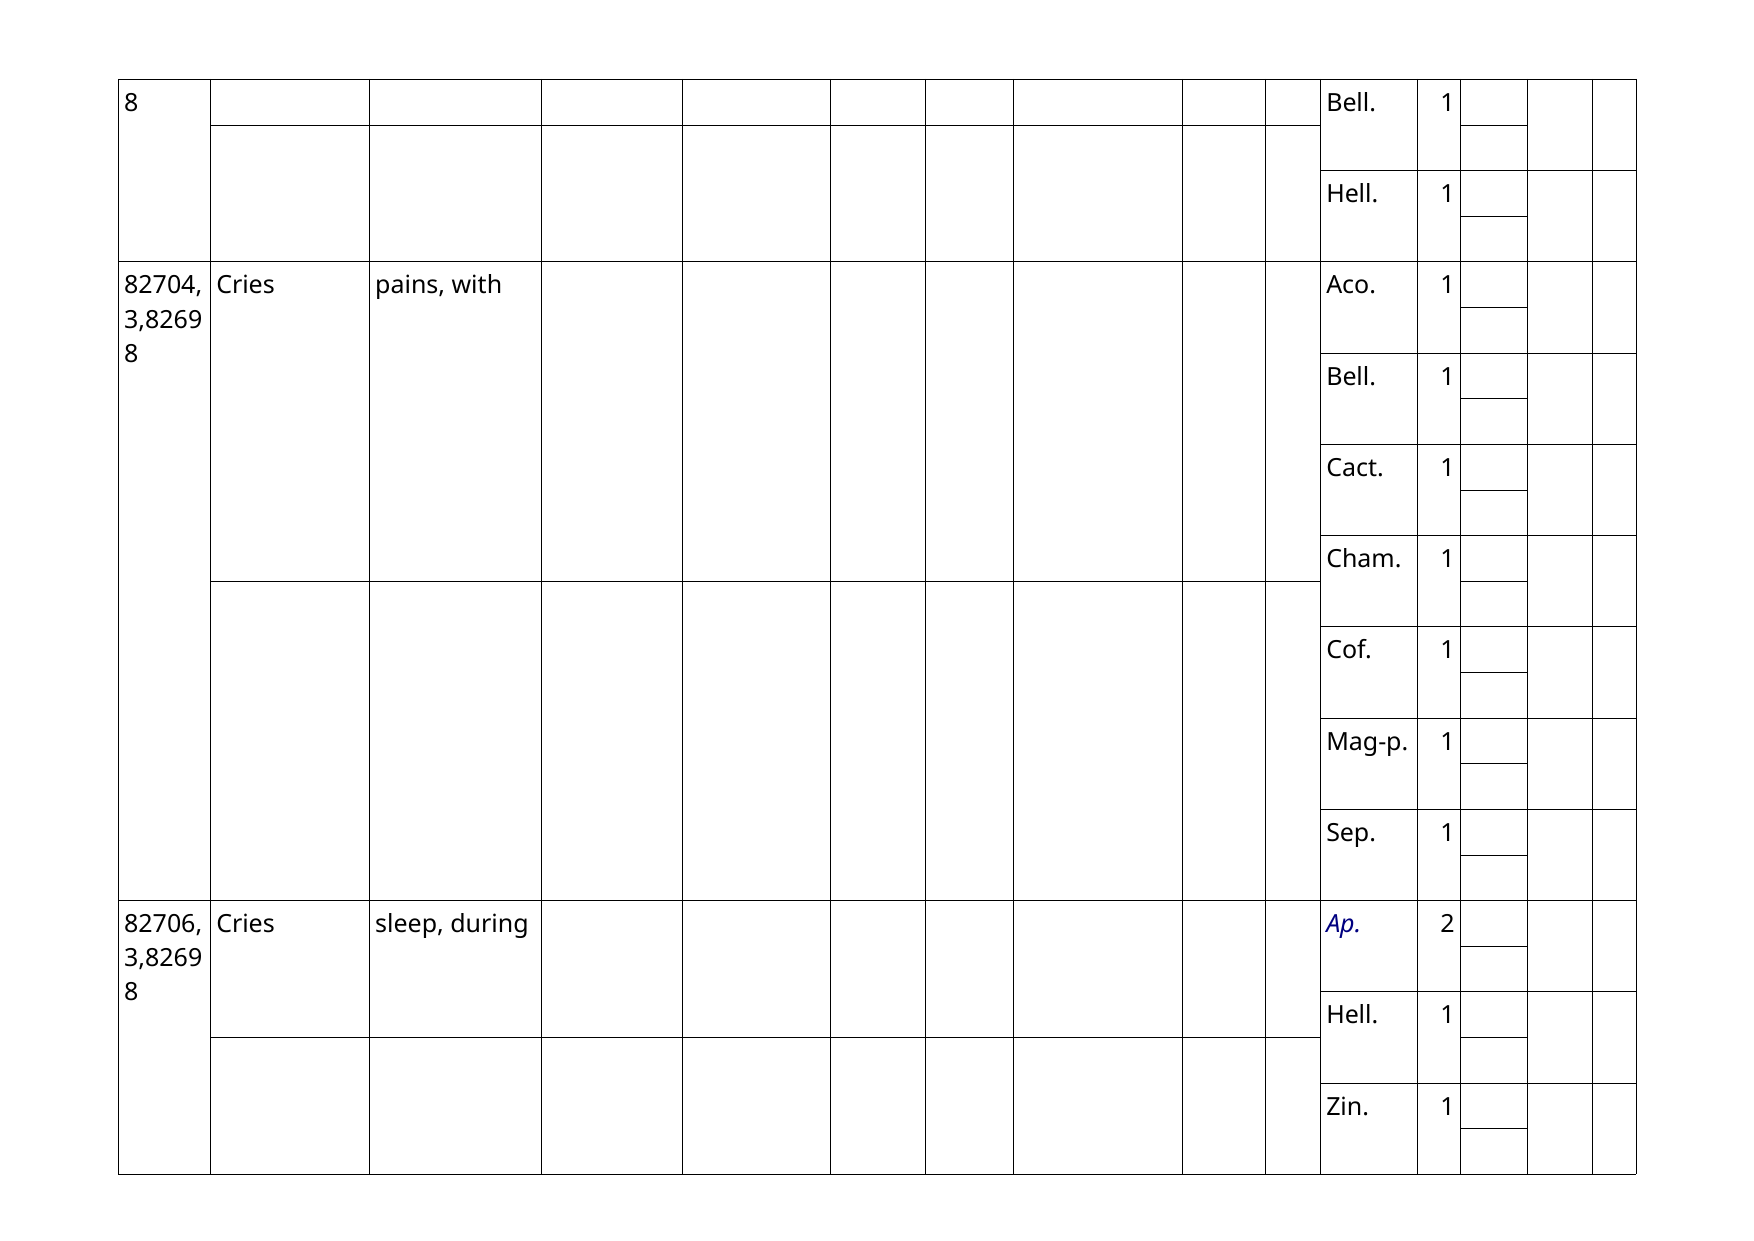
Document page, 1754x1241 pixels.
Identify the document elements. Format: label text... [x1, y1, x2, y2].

table_cell [831, 901, 925, 1037]
table_cell [542, 80, 682, 124]
table_cell [1266, 901, 1320, 1037]
table_cell [1593, 627, 1636, 718]
table_cell [1528, 901, 1592, 991]
table_cell Mag-p. [1321, 719, 1417, 809]
table_cell 1 [1418, 810, 1460, 900]
table_cell [1461, 308, 1527, 353]
table_cell Cries [211, 262, 369, 581]
table_cell [1461, 536, 1527, 581]
table_cell Cham. [1321, 536, 1417, 626]
table_cell [683, 126, 830, 261]
table_cell Hell. [1321, 171, 1417, 261]
table_cell [1593, 80, 1636, 170]
table_cell [683, 262, 830, 581]
table_cell [1461, 810, 1527, 854]
table_cell [1461, 491, 1527, 535]
table_cell 1 [1418, 536, 1460, 626]
table_cell [1183, 262, 1265, 581]
table_cell [1183, 80, 1265, 124]
table_cell [831, 126, 925, 261]
table_cell [1528, 80, 1592, 170]
table_cell [1461, 901, 1527, 946]
table_cell [1593, 262, 1636, 353]
table_cell [1528, 627, 1592, 718]
table_cell Hell. [1321, 992, 1417, 1083]
table_cell [1461, 947, 1527, 991]
table_cell 1 [1418, 1084, 1460, 1174]
table_cell [1266, 80, 1320, 124]
table_cell [831, 582, 925, 900]
table_cell [831, 262, 925, 581]
table_cell [1528, 445, 1592, 535]
table_cell [1014, 582, 1182, 900]
table_cell 82704,3,82698 [119, 262, 210, 900]
table_cell [683, 1038, 830, 1174]
table_cell [1461, 1084, 1527, 1128]
table_cell [542, 901, 682, 1037]
table_cell [1461, 217, 1527, 261]
table_cell [1266, 262, 1320, 581]
table_cell Cact. [1321, 445, 1417, 535]
table_cell [370, 582, 541, 900]
table_cell [1593, 810, 1636, 900]
table_cell [1461, 262, 1527, 307]
table_cell [1528, 810, 1592, 900]
table_cell [926, 1038, 1013, 1174]
table_cell [211, 80, 369, 124]
table_cell pains, with [370, 262, 541, 581]
table_cell [1461, 856, 1527, 900]
table_cell 1 [1418, 171, 1460, 261]
table_cell [1593, 445, 1636, 535]
table_cell [211, 1038, 369, 1174]
table_cell [542, 126, 682, 261]
table_cell [1461, 126, 1527, 170]
table_cell [1593, 719, 1636, 809]
table_cell [542, 1038, 682, 1174]
table_cell [1593, 354, 1636, 444]
table_cell [926, 262, 1013, 581]
table_cell [1461, 1038, 1527, 1083]
table_cell [683, 80, 830, 124]
table_cell 1 [1418, 992, 1460, 1083]
table_cell 82706,3,82698 [119, 901, 210, 1174]
table_cell [1183, 901, 1265, 1037]
table_cell 1 [1418, 262, 1460, 353]
table_cell [1183, 126, 1265, 261]
table_cell [1461, 764, 1527, 809]
table_cell [542, 582, 682, 900]
table_cell Cof. [1321, 627, 1417, 718]
table_cell 1 [1418, 354, 1460, 444]
table_cell 8 [119, 80, 210, 261]
table_cell [1266, 1038, 1320, 1174]
table_cell [926, 80, 1013, 124]
table_cell [926, 582, 1013, 900]
table_cell [1528, 171, 1592, 261]
table_cell [1266, 582, 1320, 900]
table_cell [1593, 171, 1636, 261]
table_cell [1461, 1129, 1527, 1174]
table_cell [1183, 1038, 1265, 1174]
table_cell Cries [211, 901, 369, 1037]
table_cell [370, 126, 541, 261]
table_cell 1 [1418, 627, 1460, 718]
table_cell [1014, 126, 1182, 261]
table_cell [1528, 719, 1592, 809]
table_cell Ap. [1321, 901, 1417, 991]
table_cell Sep. [1321, 810, 1417, 900]
table_cell [683, 901, 830, 1037]
table_cell [926, 126, 1013, 261]
table_cell [831, 1038, 925, 1174]
table_cell [1014, 262, 1182, 581]
table_cell [1461, 992, 1527, 1037]
table_cell [1461, 673, 1527, 718]
table_cell [1593, 1084, 1636, 1174]
table_cell [1528, 1084, 1592, 1174]
table_cell [1461, 354, 1527, 398]
table_cell [1461, 445, 1527, 489]
table_cell Bell. [1321, 80, 1417, 170]
table_cell [370, 1038, 541, 1174]
table_cell 1 [1418, 80, 1460, 170]
table_cell sleep, during [370, 901, 541, 1037]
table_cell [1014, 1038, 1182, 1174]
table_cell Aco. [1321, 262, 1417, 353]
table_cell [831, 80, 925, 124]
table_cell [1528, 992, 1592, 1083]
table_cell [683, 582, 830, 900]
table_cell [370, 80, 541, 124]
table_cell [1528, 262, 1592, 353]
table_cell 1 [1418, 445, 1460, 535]
table_cell [1461, 171, 1527, 216]
table_cell [1528, 536, 1592, 626]
table_cell [542, 262, 682, 581]
table_cell [1593, 992, 1636, 1083]
table_cell 1 [1418, 719, 1460, 809]
table_cell [1461, 399, 1527, 444]
table_cell Zin. [1321, 1084, 1417, 1174]
table_cell [1461, 627, 1527, 672]
table_cell [1593, 536, 1636, 626]
table_cell [211, 582, 369, 900]
table_cell 2 [1418, 901, 1460, 991]
table_cell [1461, 719, 1527, 763]
table_cell [1014, 80, 1182, 124]
table_cell [1266, 126, 1320, 261]
table_cell [1014, 901, 1182, 1037]
table_cell [211, 126, 369, 261]
table_cell Bell. [1321, 354, 1417, 444]
table_cell [1183, 582, 1265, 900]
table_cell [1528, 354, 1592, 444]
table_cell [1461, 582, 1527, 626]
table_cell [1593, 901, 1636, 991]
table_cell [1461, 80, 1527, 124]
table_cell [926, 901, 1013, 1037]
